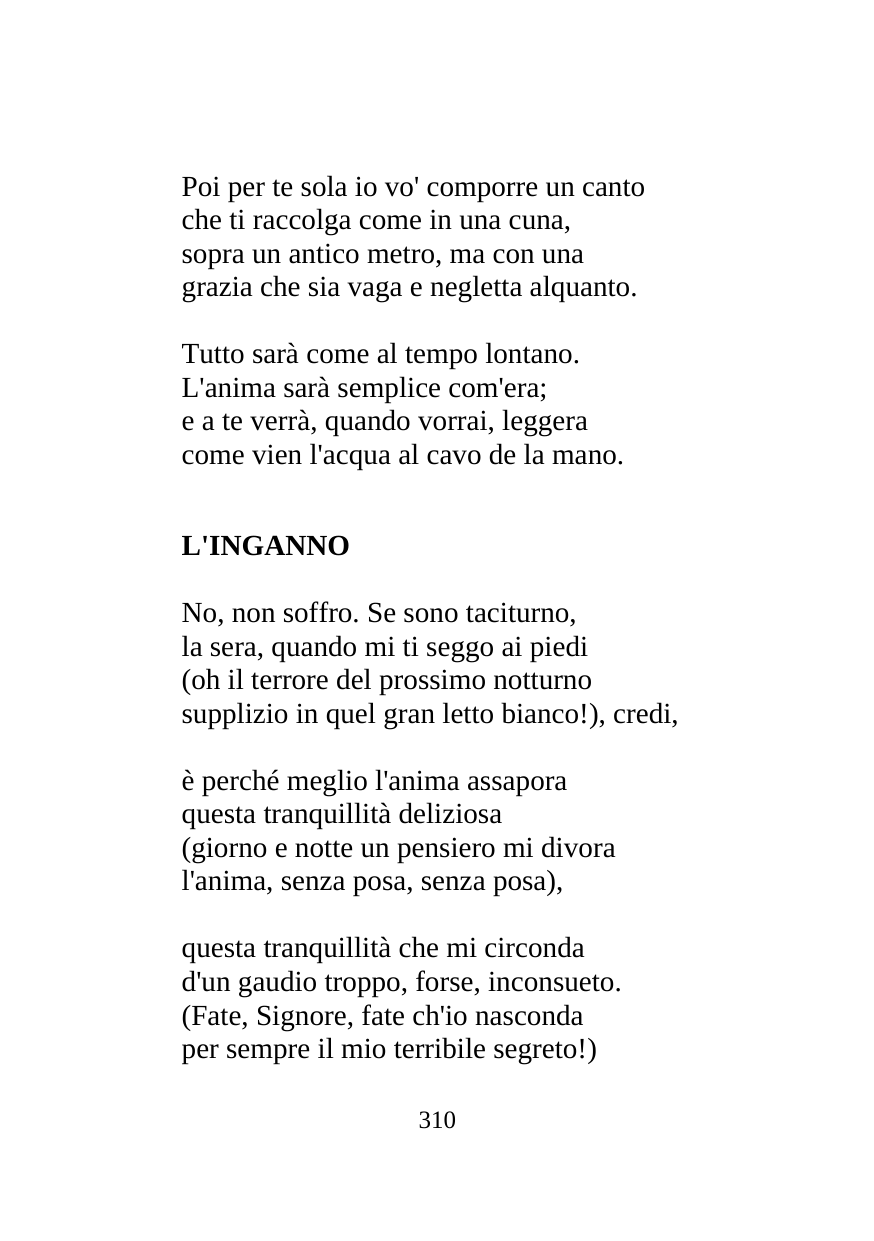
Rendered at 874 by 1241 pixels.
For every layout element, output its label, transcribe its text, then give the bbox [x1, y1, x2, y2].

text (Fate, Signore, fate ch'io nasconda [181, 998, 693, 1031]
text questa tranquillità deliziosa [181, 796, 693, 830]
text L'INGANNO [181, 528, 618, 562]
text supplizio in quel gran letto bianco!), credi, [181, 696, 693, 729]
text come vien l'acqua al cavo de la mano. [181, 437, 693, 471]
text la sera, quando mi ti seggo ai piedi [181, 629, 693, 662]
text d'un gaudio troppo, forse, inconsueto. [181, 964, 693, 998]
text (oh il terrore del prossimo notturno [181, 662, 693, 696]
text l'anima, senza posa, senza posa), [181, 863, 693, 897]
text grazia che sia vaga e negletta alquanto. [181, 269, 693, 303]
text (giorno e notte un pensiero mi divora [181, 830, 693, 863]
text No, non soffro. Se sono taciturno, [181, 595, 693, 629]
text per sempre il mio terribile segreto!) [181, 1031, 693, 1065]
text sopra un antico metro, ma con una [181, 236, 693, 269]
text e a te verrà, quando vorrai, leggera [181, 403, 693, 437]
text Poi per te sola io vo' comporre un canto [181, 169, 693, 202]
text questa tranquillità che mi circonda [181, 931, 693, 964]
text L'anima sarà semplice com'era; [181, 370, 693, 403]
text è perché meglio l'anima assapora [181, 763, 693, 796]
text Tutto sarà come al tempo lontano. [181, 336, 693, 370]
text che ti raccolga come in una cuna, [181, 202, 693, 236]
